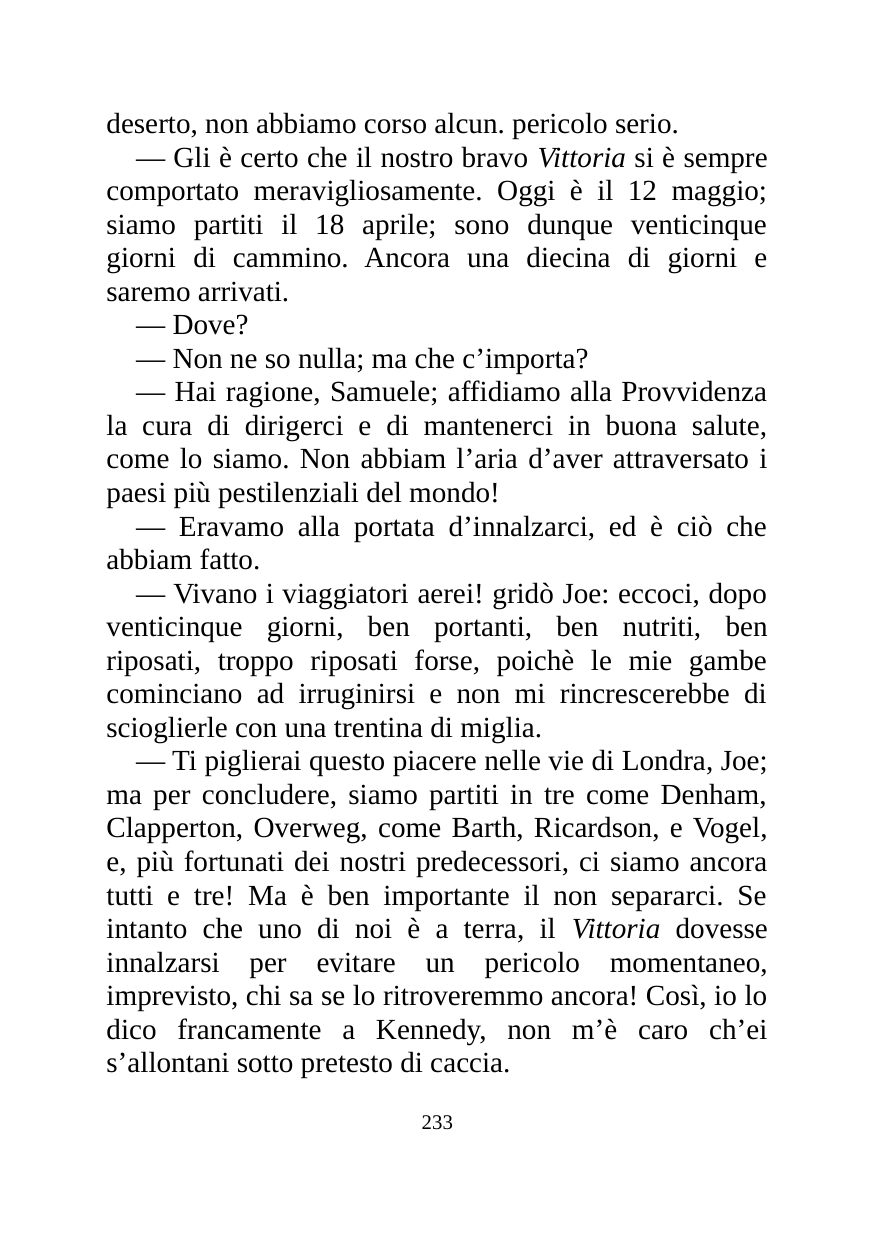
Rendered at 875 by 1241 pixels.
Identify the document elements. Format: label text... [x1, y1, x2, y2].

text — Hai ragione, Samuele; affidiamo alla Provvidenza la cura di dirigerci e di mantenerci in buona salute, come lo siamo. Non abbiam l’aria d’aver attraversato i paesi più pestilenziali del mondo! [106, 374, 768, 509]
text — Ti piglierai questo piacere nelle vie di Londra, Joe; ma per concludere, siamo partiti in tre come Denham, Clapperton, Overweg, come Barth, Ricardson, e Vogel, e, più fortunati dei nostri predecessori, ci siamo ancora tutti e tre! Ma è ben importante il non separarci. Se intanto che uno di noi è a terra, il Vittoria dovesse innalzarsi per evitare un pericolo momentaneo, imprevisto, chi sa se lo ritroveremmo ancora! Così, io lo dico francamente a Kennedy, non m’è caro ch’ei s’allontani sotto pretesto di caccia. [106, 743, 768, 1079]
text deserto, non abbiamo corso alcun. pericolo serio. [106, 106, 768, 140]
text — Eravamo alla portata d’innalzarci, ed è ciò che abbiam fatto. [106, 509, 768, 576]
text — Dove? [106, 307, 768, 341]
text — Gli è certo che il nostro bravo Vittoria si è sempre comportato meravigliosamente. Oggi è il 12 maggio; siamo partiti il 18 aprile; sono dunque venticinque giorni di cammino. Ancora una diecina di giorni e saremo arrivati. [106, 140, 768, 307]
text — Vivano i viaggiatori aerei! gridò Joe: eccoci, dopo venticinque giorni, ben portanti, ben nutriti, ben riposati, troppo riposati forse, poichè le mie gambe cominciano ad irruginirsi e non mi rincrescerebbe di scioglierle con una trentina di miglia. [106, 576, 768, 743]
text — Non ne so nulla; ma che c’importa? [106, 341, 768, 374]
